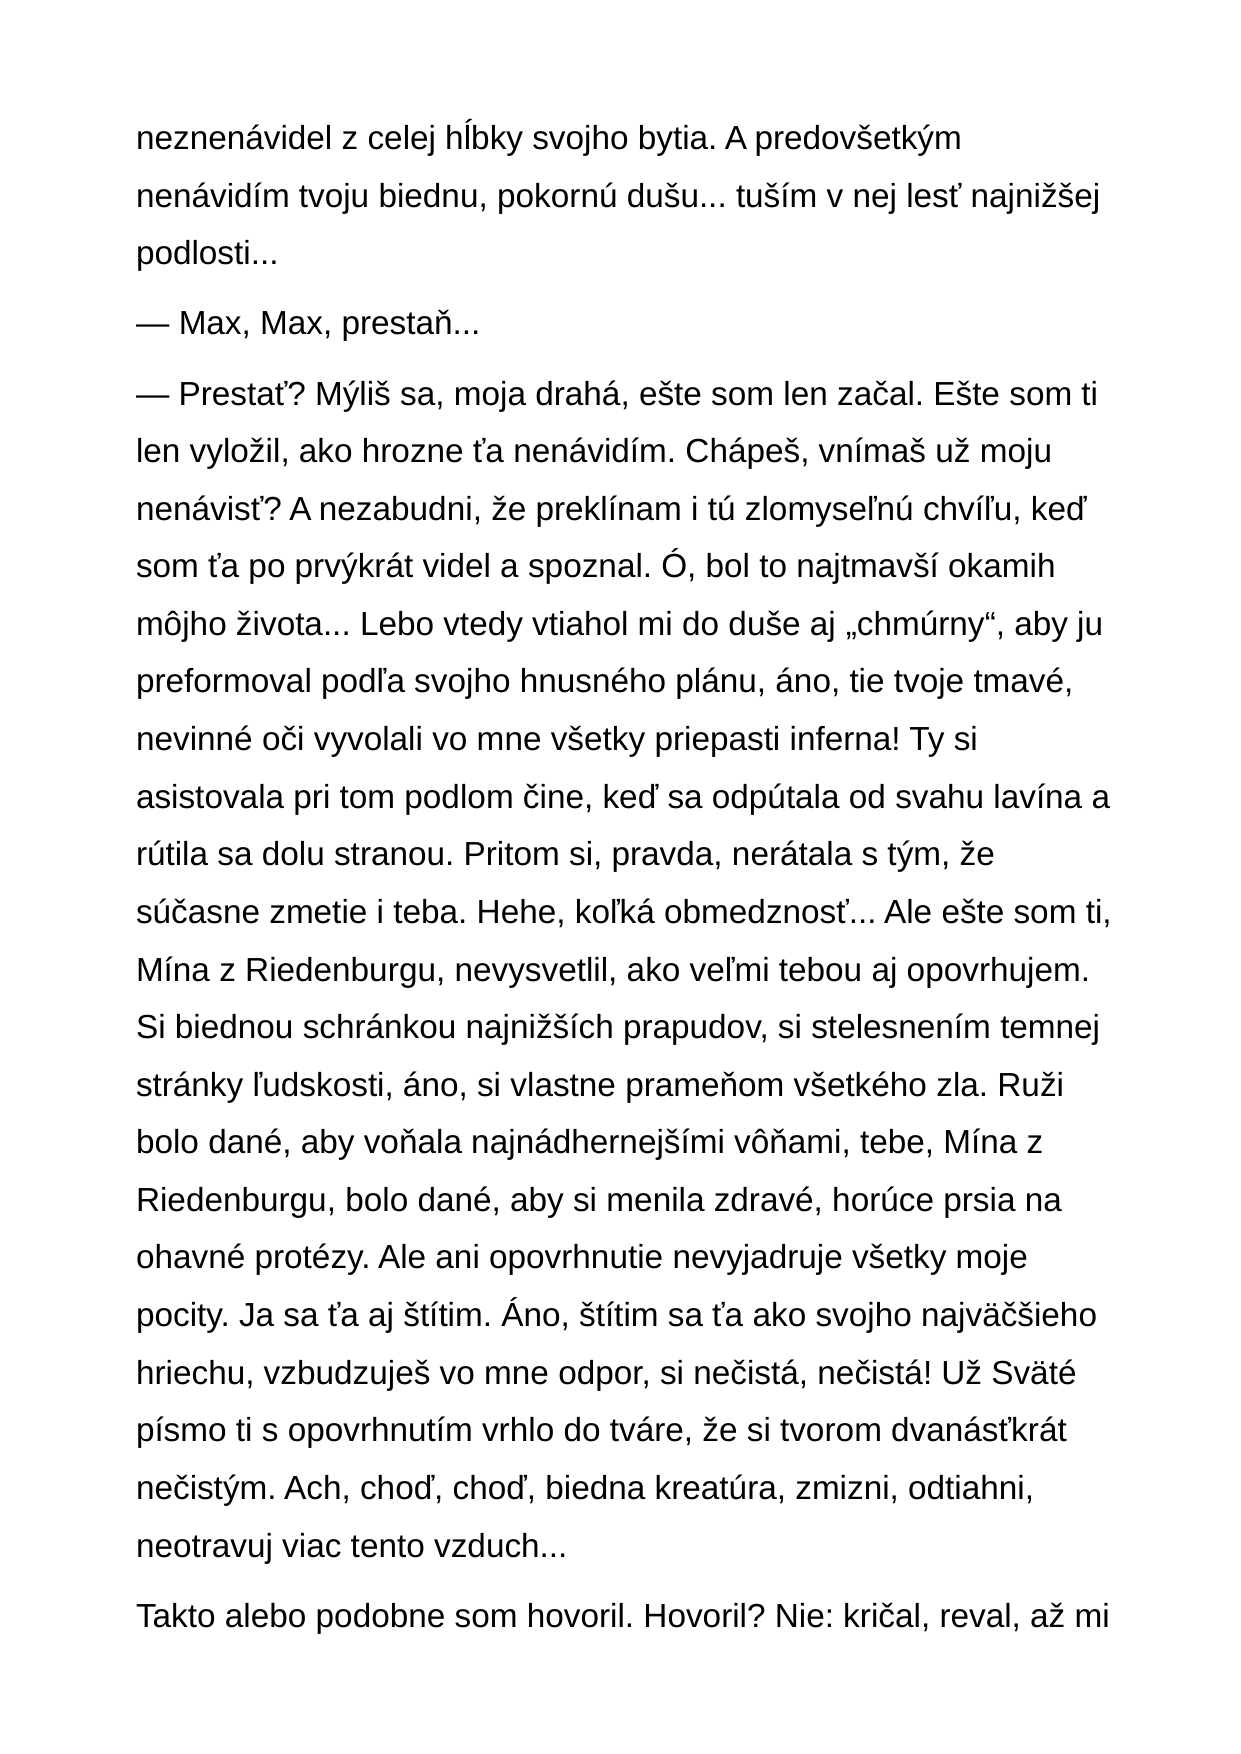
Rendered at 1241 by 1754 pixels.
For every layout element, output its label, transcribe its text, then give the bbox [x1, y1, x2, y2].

text Takto alebo podobne som hovoril. Hovoril? Nie: kričal, reval, až mi [136, 1596, 1122, 1634]
text — Prestať? Mýliš sa, moja drahá, ešte som len začal. Ešte som ti len vyložil, ako hrozne ťa nenávidím. Chápeš, vnímaš už moju nenávisť? A nezabudni, že preklínam i tú zlomyseľnú chvíľu, keď som ťa po prvýkrát videl a spoznal. Ó, bol to najtmavší okamih môjho života... Lebo vtedy vtiahol mi do duše aj „chmúrny“, aby ju preformoval podľa svojho hnusného plánu, áno, tie tvoje tmavé, nevinné oči vyvolali vo mne všetky priepasti inferna! Ty si asistovala pri tom podlom čine, keď sa odpútala od svahu lavína a rútila sa dolu stranou. Pritom si, pravda, nerátala s tým, že súčasne zmetie i teba. Hehe, koľká obmedznosť... Ale ešte som ti, Mína z Riedenburgu, nevysvetlil, ako veľmi tebou aj opovrhujem. Si biednou schránkou najnižších prapudov, si stelesnením temnej stránky ľudskosti, áno, si vlastne prameňom všetkého zla. Ruži bolo dané, aby voňala najnádhernejšími vôňami, tebe, Mína z Riedenburgu, bolo dané, aby si menila zdravé, horúce prsia na ohavné protézy. Ale ani opovrhnutie nevyjadruje všetky moje pocity. Ja sa ťa aj štítim. Áno, štítim sa ťa ako svojho najväčšieho hriechu, vzbudzuješ vo mne odpor, si nečistá, nečistá! Už Sväté písmo ti s opovrhnutím vrhlo do tváre, že si tvorom dvanásťkrát nečistým. Ach, choď, choď, biedna kreatúra, zmizni, odtiahni, neotravuj viac tento vzduch... [136, 373, 1122, 1564]
text — Max, Max, prestaň... [136, 303, 1122, 342]
text neznenávidel z celej hĺbky svojho bytia. A predovšetkým nenávidím tvoju biednu, pokornú dušu... tuším v nej lesť najnižšej podlosti... [136, 118, 1122, 272]
